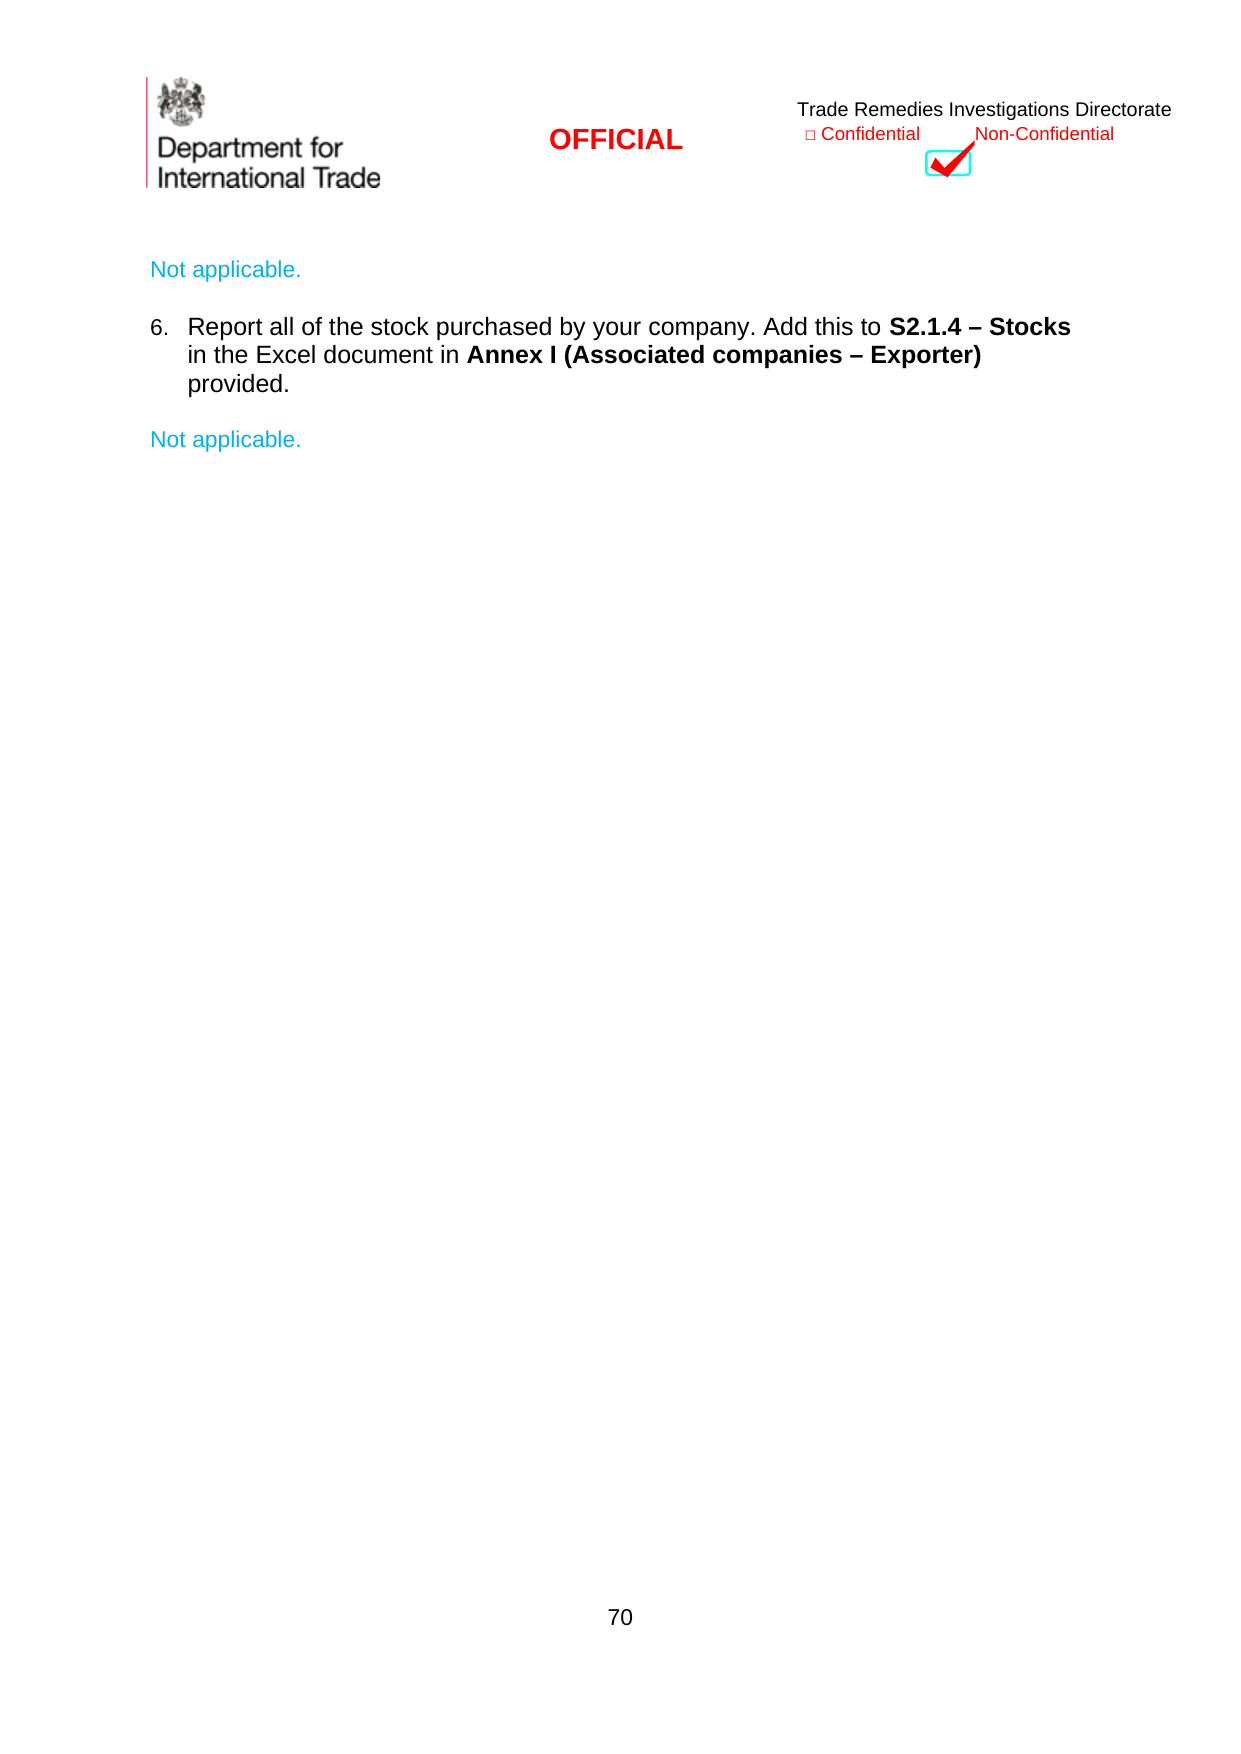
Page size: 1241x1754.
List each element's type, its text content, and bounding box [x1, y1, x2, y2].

list Report all of the stock purchased by your company. Add this to S2.1.4 – Stocks in the Excel document in Annex I (Associated companies – Exporter) provided. [150, 311, 1090, 398]
text Not applicable. [150, 256, 1090, 283]
text Not applicable. [150, 426, 1090, 453]
